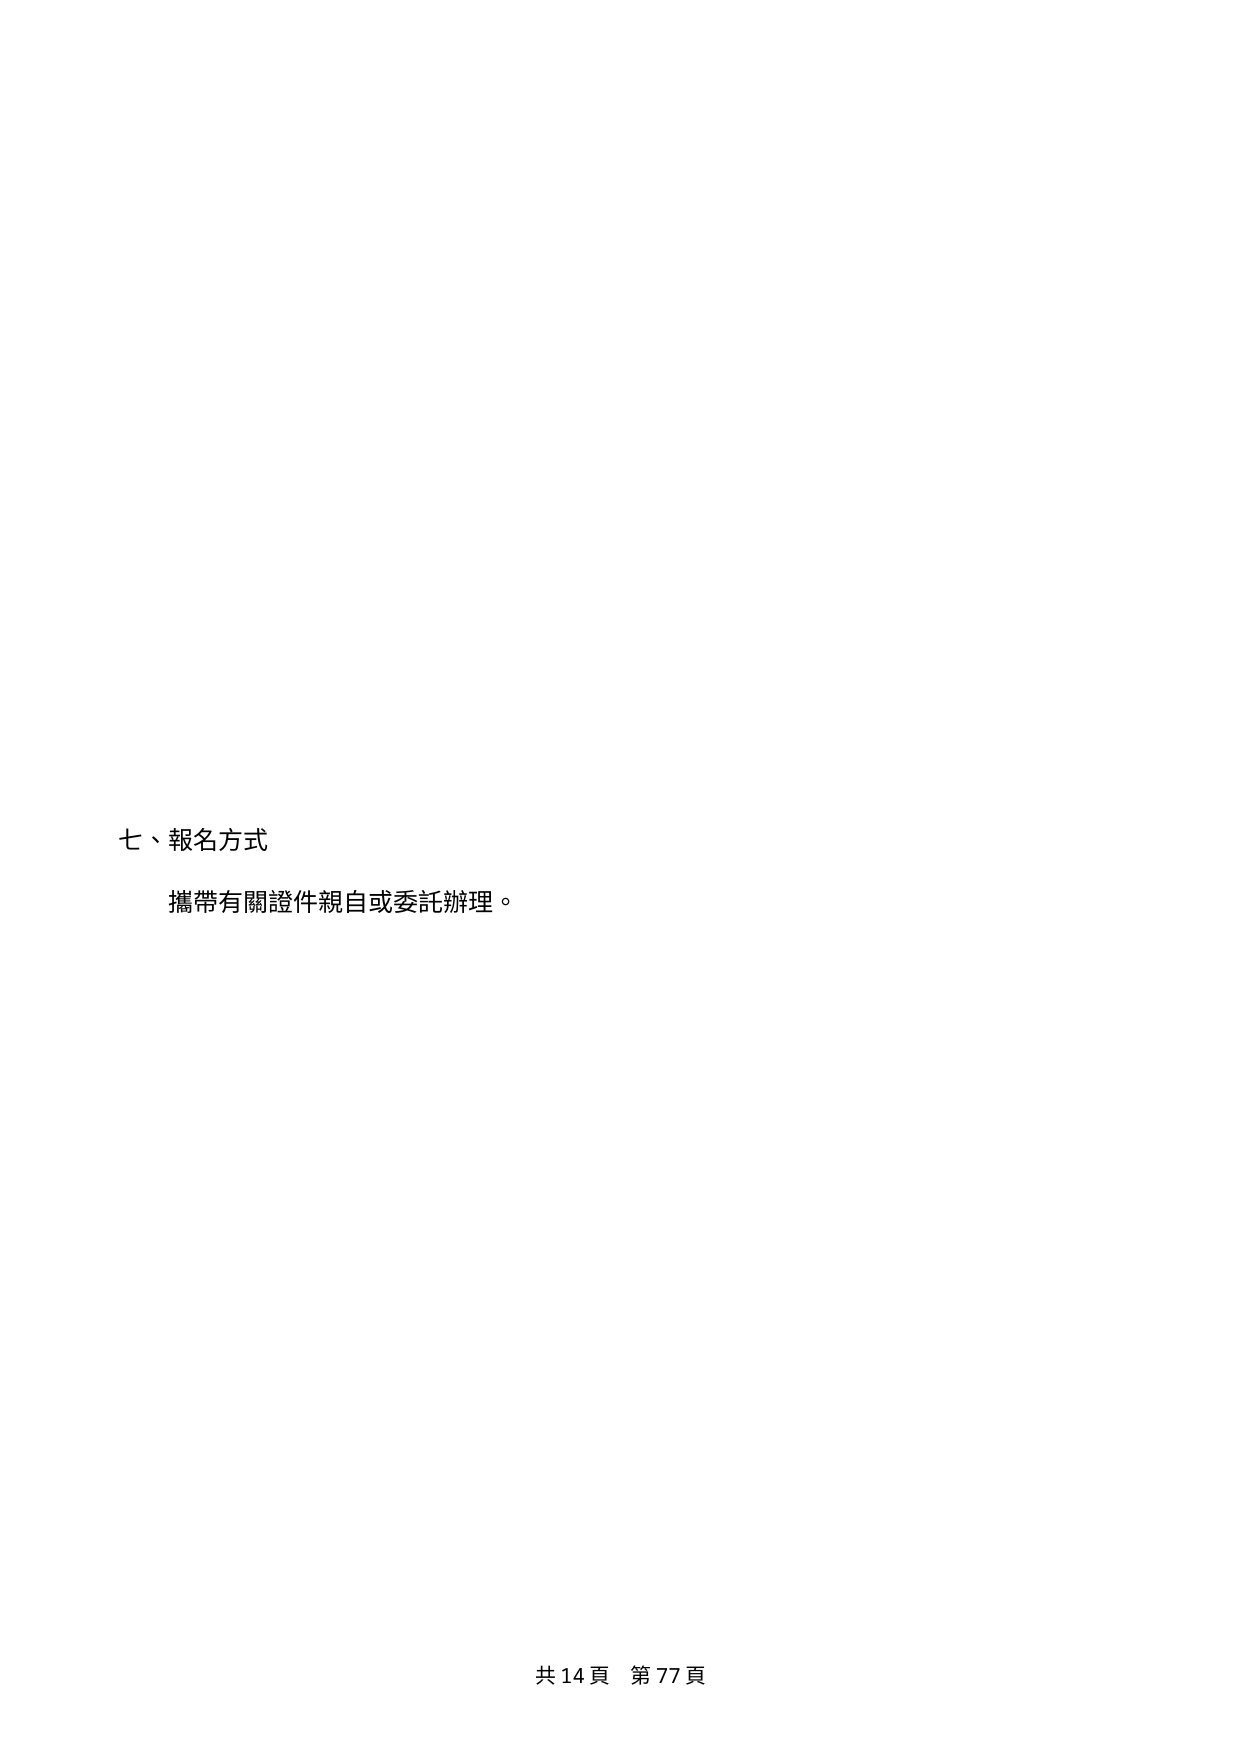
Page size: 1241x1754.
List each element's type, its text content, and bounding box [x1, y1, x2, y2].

text 七、報名方式 攜帶有關證件親自或委託辦理。 [118, 797, 1122, 922]
